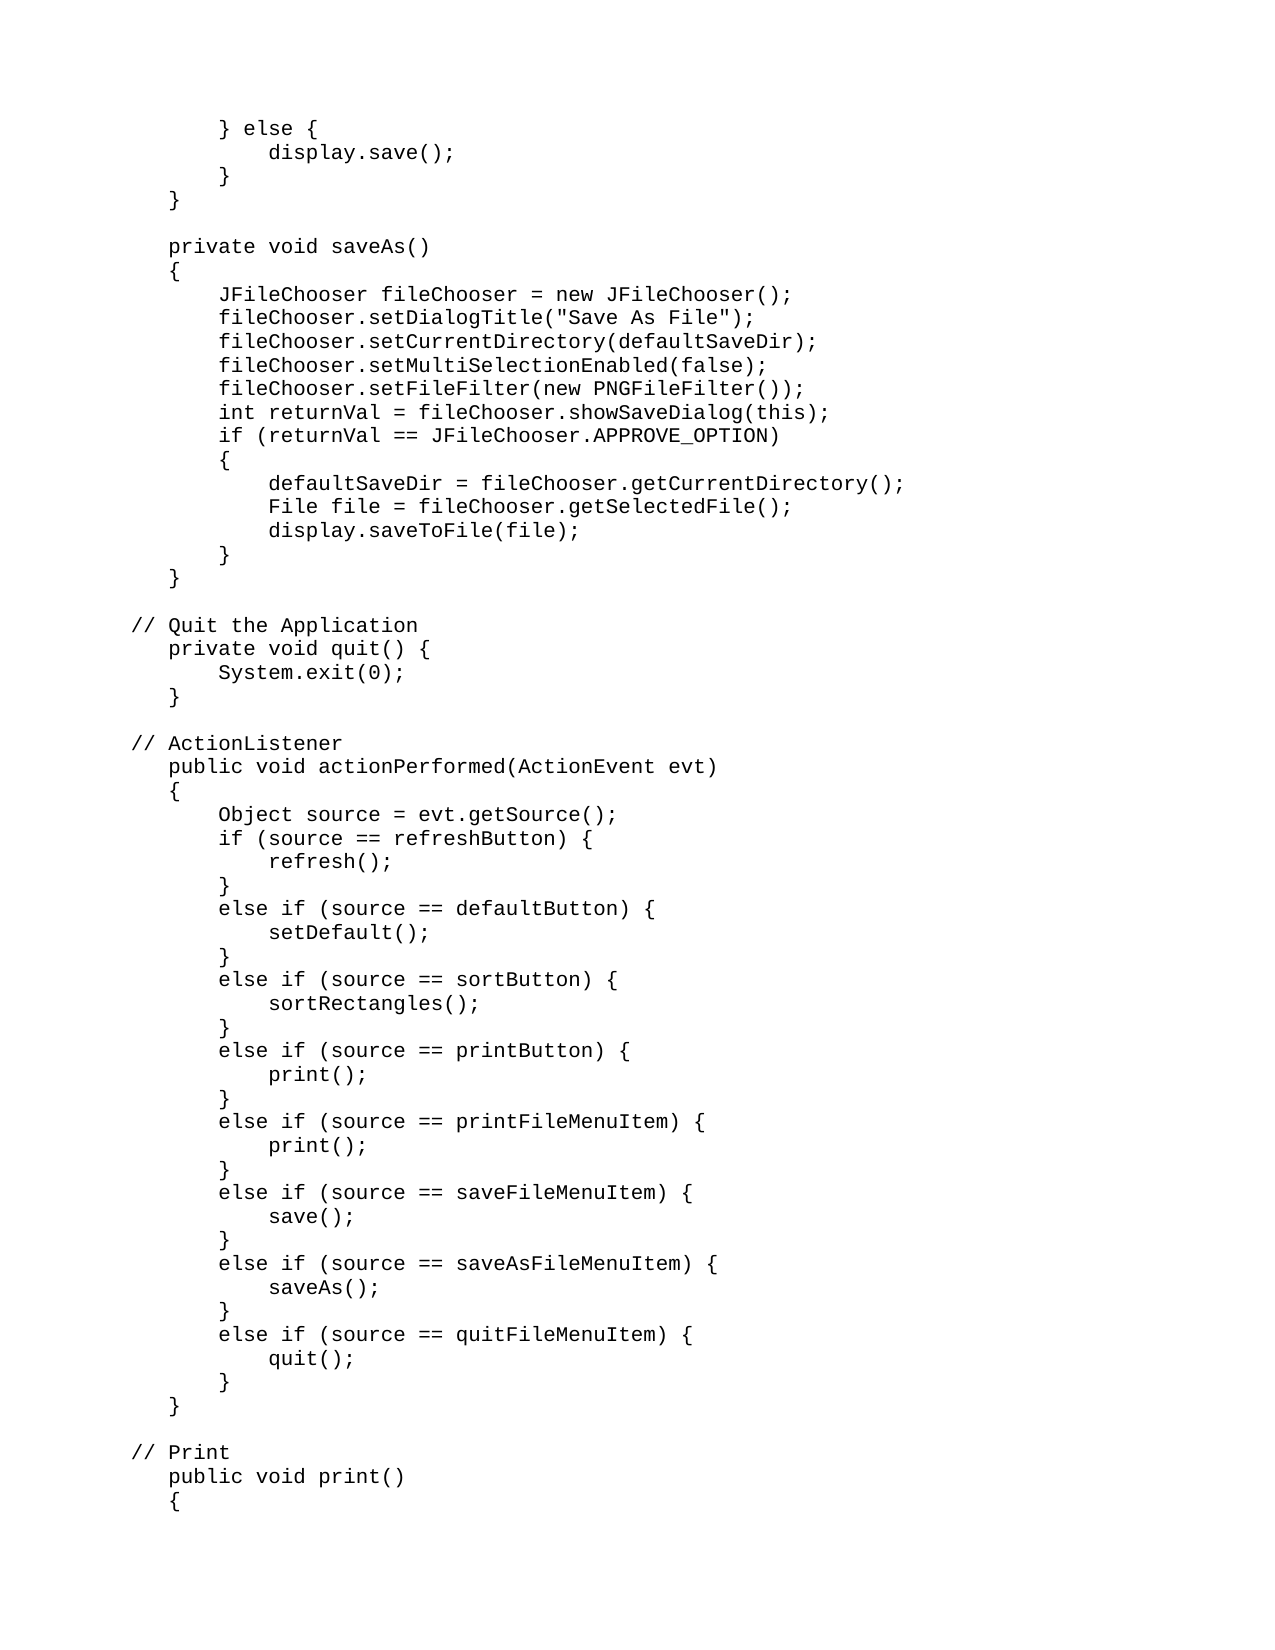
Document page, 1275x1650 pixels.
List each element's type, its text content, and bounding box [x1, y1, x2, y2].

text } [118, 875, 1157, 898]
text } [118, 1229, 1157, 1253]
text private void quit() { [118, 638, 1157, 662]
text } [118, 1371, 1157, 1395]
text else if (source == saveFileMenuItem) { [118, 1182, 1157, 1206]
text saveAs(); [118, 1277, 1157, 1300]
text fileChooser.setFileFilter(new PNGFileFilter()); [118, 378, 1157, 402]
text } [118, 189, 1157, 213]
text fileChooser.setDialogTitle("Save As File"); [118, 307, 1157, 331]
text sortRectangles(); [118, 993, 1157, 1017]
text { [118, 780, 1157, 804]
text fileChooser.setMultiSelectionEnabled(false); [118, 354, 1157, 378]
text } [118, 1300, 1157, 1324]
text { [118, 449, 1157, 473]
text { [118, 260, 1157, 284]
text } [118, 544, 1157, 567]
text public void actionPerformed(ActionEvent evt) [118, 757, 1157, 780]
text else if (source == saveAsFileMenuItem) { [118, 1253, 1157, 1277]
text File file = fileChooser.getSelectedFile(); [118, 496, 1157, 520]
text refresh(); [118, 851, 1157, 875]
text // Quit the Application [118, 615, 1157, 638]
text int returnVal = fileChooser.showSaveDialog(this); [118, 402, 1157, 426]
text else if (source == quitFileMenuItem) { [118, 1324, 1157, 1348]
text setDefault(); [118, 922, 1157, 946]
text } [118, 567, 1157, 591]
text fileChooser.setCurrentDirectory(defaultSaveDir); [118, 331, 1157, 354]
text // ActionListener [118, 733, 1157, 757]
text print(); [118, 1135, 1157, 1158]
text { [118, 1489, 1157, 1513]
text save(); [118, 1206, 1157, 1229]
text quit(); [118, 1348, 1157, 1371]
text // Print [118, 1442, 1157, 1466]
text public void print() [118, 1466, 1157, 1489]
text if (source == refreshButton) { [118, 827, 1157, 851]
text } [118, 165, 1157, 189]
text JFileChooser fileChooser = new JFileChooser(); [118, 284, 1157, 307]
text display.save(); [118, 142, 1157, 165]
text private void saveAs() [118, 236, 1157, 260]
text display.saveToFile(file); [118, 520, 1157, 544]
text Object source = evt.getSource(); [118, 804, 1157, 827]
text else if (source == printFileMenuItem) { [118, 1111, 1157, 1135]
text if (returnVal == JFileChooser.APPROVE_OPTION) [118, 426, 1157, 449]
text print(); [118, 1064, 1157, 1088]
text else if (source == printButton) { [118, 1040, 1157, 1064]
text } [118, 686, 1157, 709]
text } [118, 1158, 1157, 1182]
text else if (source == defaultButton) { [118, 898, 1157, 922]
text } [118, 1395, 1157, 1419]
text defaultSaveDir = fileChooser.getCurrentDirectory(); [118, 473, 1157, 496]
text } [118, 1088, 1157, 1111]
text } [118, 946, 1157, 969]
text else if (source == sortButton) { [118, 969, 1157, 993]
text } else { [118, 118, 1157, 142]
text System.exit(0); [118, 662, 1157, 686]
text } [118, 1017, 1157, 1040]
